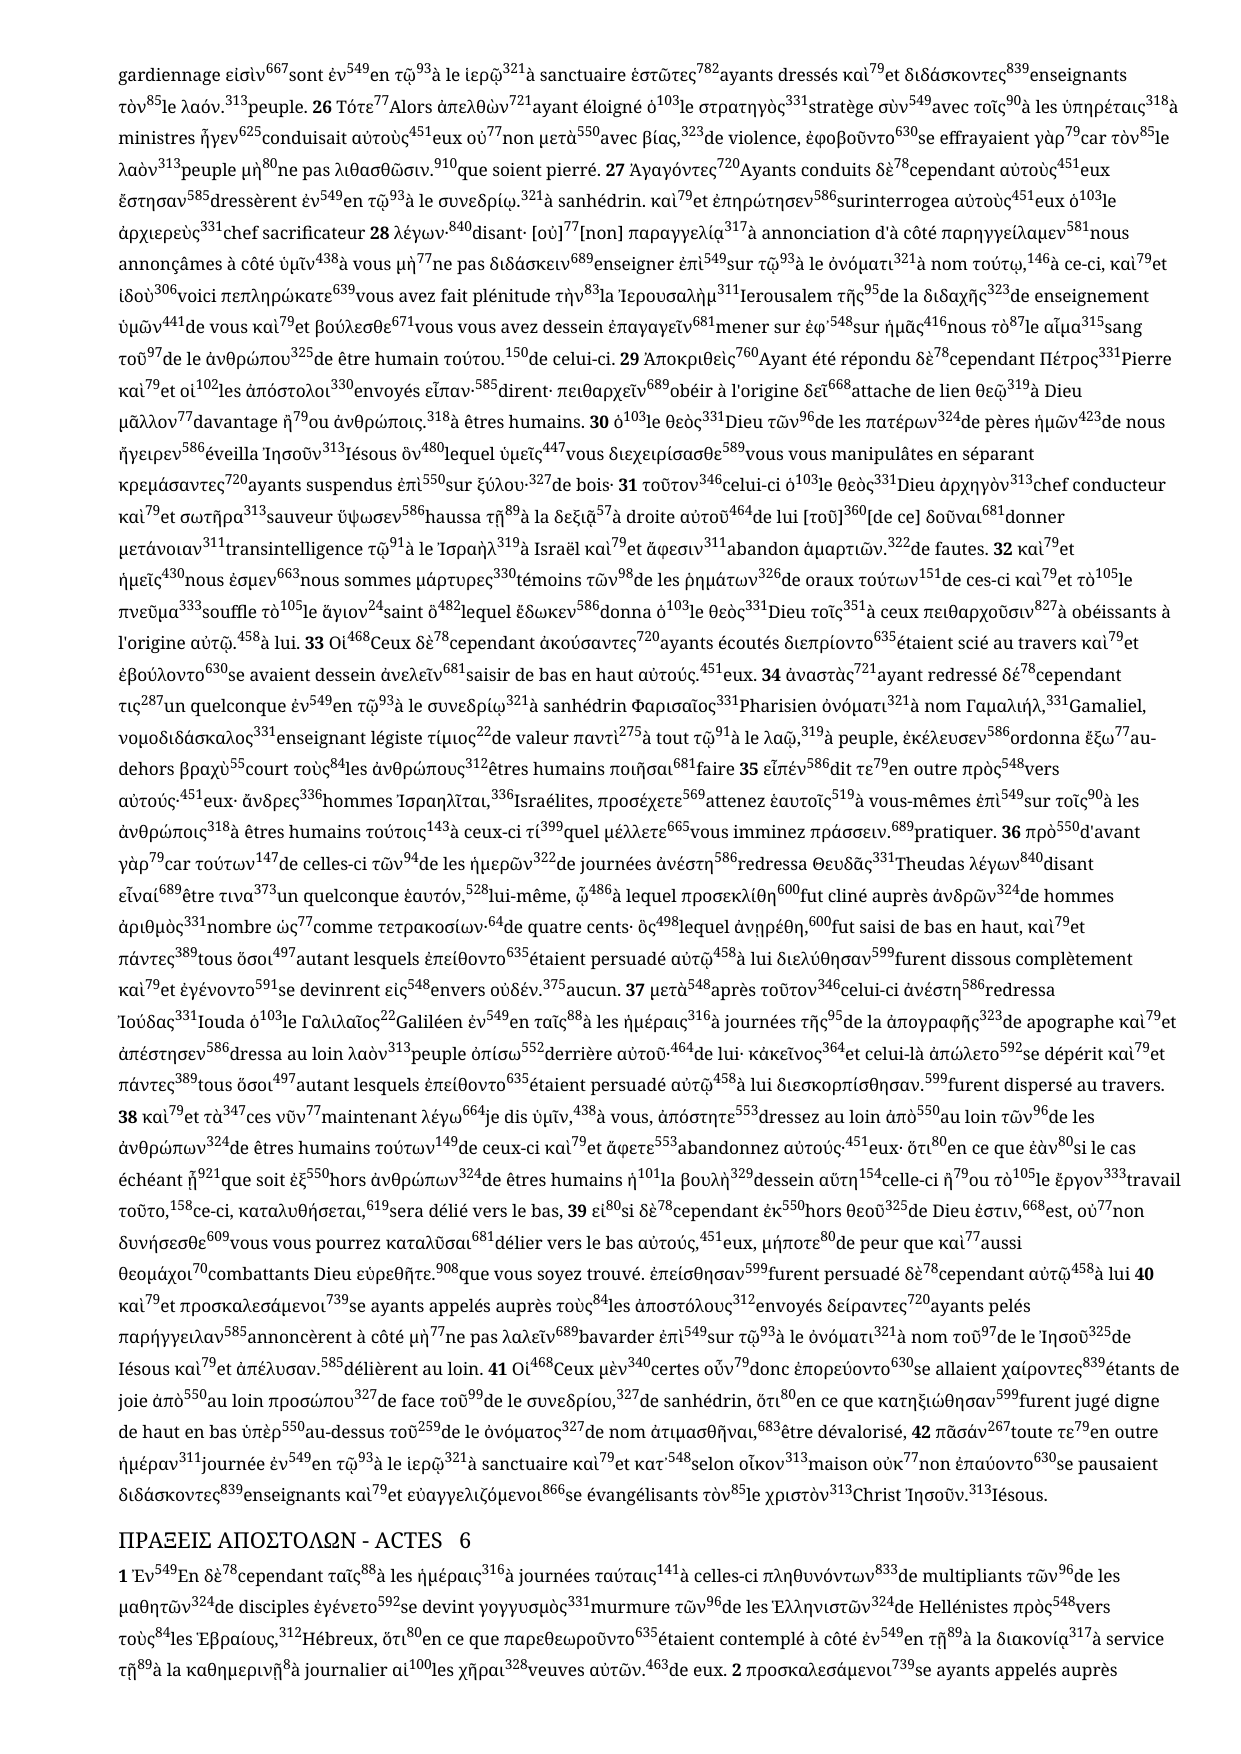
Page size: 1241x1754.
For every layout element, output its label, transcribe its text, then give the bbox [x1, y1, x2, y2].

text 1 Ἀνὴρ331Homme δέ78cependant τις287un quelconque Ἁνανίας331Ananias ὀνόματι321à nom σὺν549avec Σαπφείρῃ317à Sapphirê τῇ89à la γυναικὶ317à femme αὐτοῦ464de lui ἐπώλησεν586troqua κτῆμα315acquisition 2 καὶ79et ἐνοσφίσατο592se détourna ἀπὸ550au loin τῆς95de la τιμῆς,323de valeur, συνειδυίης776de ayante vue avec καὶ77aussi τῆς95de la γυναικός,323de femme, καὶ79et ἐνέγκας721ayant porté μέρος315part τι271un quelconque παρὰ548à côté τοὺς84les πόδας312pieds τῶν96de les ἀποστόλων324de envoyés ἔθηκεν.586posa. 3 εἶπεν586dit δὲ78cependant ὁ103le Πέτρος·331Pierre· Ἁνανία,337Ananias, διὰ548par le fait de τί399quel ἐπλήρωσεν586fit plénitude ὁ103le σατανᾶς331Satanas τὴν83la καρδίαν311coeur σου,442de toi, ψεύσασθαί682se mentir σε437toi τὸ87le πνεῦμα315souffle τὸ87le ἅγιον6saint καὶ79et νοσφίσασθαι682se détourner ἀπὸ550au loin τῆς95de la τιμῆς323de valeur τοῦ99de le χωρίου;327de emplacement; 4 οὐχὶ340non pas μένον842restant σοὶ439à toi ἔμενεν625restait καὶ79et πραθὲν762ayant été vendu ἐν549en τῇ89à la σῇ235à tienne ἐξουσίᾳ317à autorité ὑπῆρχεν;625subsistait; τί399quel ὅτι80en ce que ἔθου590tu te posas ἐν549en τῇ89à la καρδίᾳ317à coeur σου442de toi τὸ87le πρᾶγμα315acte τοῦτο;140ce-ci; οὐκ77non ἐψεύσω590tu te mentis ἀνθρώποις318à êtres humains ἀλλὰ79mais τῷ91à le θεῷ.319à Dieu. 5 ἀκούων840écoutant δὲ78cependant ὁ103le Ἁνανίας331Ananias τοὺς84les λόγους312discours τούτους137ceux-ci πεσὼν721ayant tombé ἐξέψυξεν,586expira l'âme, καὶ79et ἐγένετο592se devint φόβος331effroi μέγας22grand ἐπὶ548sur πάντας372tous τοὺς345ceux ἀκούοντας.821écoutants. 6 ἀναστάντες720ayants redressés δὲ78cependant οἱ102les νεώτεροι21plus jeunes συνέστειλαν585équipèrent ensemble αὐτὸν452lui καὶ79et ἐξενέγκαντες720ayants exportés ἔθαψαν.585ensevelirent. 7 Ἐγένετο592Se devint δὲ78cependant ὡς77comme ὡρῶν322de heures τριῶν188de trois διάστημα333intervalle καὶ79et ἡ101la γυνὴ329femme αὐτοῦ464de lui μὴ77ne pas εἰδυῖα781ayante sue τὸ348ce γεγονὸς772ayant devenu εἰσῆλθεν.586vint à l'intérieur. 8 ἀπεκρίθη600fut répondu δὲ78cependant πρὸς548vers αὐτὴν450elle Πέτρος·331Pierre· εἰπέ554dis μοι,420à moi, εἰ80si τοσούτου360de tant τὸ87le χωρίον315emplacement ἀπέδοσθε;589vous vous redonnâtes; ἡ467celle δὲ78cependant εἶπεν·586dit· ναί,304oui, τοσούτου.360de tant. 9 ὁ103le δὲ78cependant Πέτρος331Pierre πρὸς548vers αὐτήν·450elle· τί399quel ὅτι80en ce que συνεφωνήθη600fut voixé ensemble ὑμῖν438à vous πειράσαι681mettre en tentation τὸ87le πνεῦμα315souffle κυρίου;325de Maître; ἰδοὺ306voici οἱ102les πόδες330pieds τῶν357de ceux θαψάντων715de ayants ensevelis τὸν85le ἄνδρα313homme σου442de toi ἐπὶ549sur τῇ89à la θύρᾳ317à porte καὶ79et ἐξοίσουσίν605exporteront σε.437toi. 10 ἔπεσεν586tomba δὲ78cependant παραχρῆμα77instantanément πρὸς548vers τοὺς84les πόδας312pieds αὐτοῦ464de lui καὶ79et ἐξέψυξεν·586expira l'âme· εἰσελθόντες720ayants venus à l'intérieur δὲ78cependant οἱ102les νεανίσκοι330adolescents εὗρον585trouvèrent αὐτὴν450elle νεκρὰν30morte καὶ79et ἐξενέγκαντες720ayants exportés ἔθαψαν585ensevelirent πρὸς548vers τὸν85le ἄνδρα313homme αὐτῆς,462de elle, 11 καὶ79et ἐγένετο592se devint φόβος331effroi μέγας22grand ἐφ᾽548sur ὅλην267toute entière τὴν83la ἐκκλησίαν311église καὶ79et ἐπὶ548sur πάντας372tous τοὺς345ceux ἀκούοντας821écoutants ταῦτα.347ces-ci. 12 Διὰ550Par δὲ78cependant τῶν94de les χειρῶν322de mains τῶν96de les ἀποστόλων324de envoyés ἐγίνετο631se devenait σημεῖα332signes καὶ79et τέρατα332prodiges πολλὰ288nombreux ἐν549en τῷ91à le λαῷ.319à peuple. καὶ79et ἦσαν624étaient ὁμοθυμαδὸν77en même fureur πάντες389tous ἐν549en τῇ89à la στοᾷ317à portique Σολομῶντος,325de Solomon, 13 τῶν96de les δὲ78cependant λοιπῶν383de restants οὐδεὶς390aucun ἐτόλμα625osait κολλᾶσθαι692être collé αὐτοῖς,457à eux, ἀλλ᾽79mais ἐμεγάλυνεν625magnifiait αὐτοὺς451eux ὁ103le λαός.331peuple. 14 μᾶλλον77davantage δὲ78cependant προσετίθεντο635étaient apposé πιστεύοντες839croyants τῷ91à le κυρίῳ,319à Maître, πλήθη332multitudes ἀνδρῶν324de hommes τε79en outre καὶ79et γυναικῶν,322de femmes, 15 ὥστε80de sorte que καὶ77aussi εἰς548envers τὰς82les πλατείας310places ἐκφέρειν689exporter τοὺς84les ἀσθενεῖς52infirmes καὶ79et τιθέναι689poser ἐπὶ550sur κλιναρίων326de châlits καὶ79et κραβάττων,324de grabats, ἵνα80afin que ἐρχομένου861de se venant Πέτρου325de Pierre κἂν80et si ἡ101la σκιὰ329ombre ἐπισκιάσῃ899que ombre sur τινὶ378à un quelconque αὐτῶν.463de eux. 16 συνήρχετο631se venait ensemble δὲ78cependant καὶ77aussi τὸ105le πλῆθος333multitude τῶν94de les πέριξ77alentour πόλεων322de cités Ἰερουσαλὴμ323de Ierousalem φέροντες839portants ἀσθενεῖς52infirmes καὶ79et ὀχλουμένους874étants remués en foules ὑπὸ550sous πνευμάτων326de souffles ἀκαθάρτων,17de impurs, οἵτινες497lesquels des quelconques ἐθεραπεύοντο635étaient soigné ἅπαντες.389en totalités. 17 Ἀναστὰς721Ayant redressé δὲ78cependant ὁ103le ἀρχιερεὺς331chef sacrificateur καὶ79et πάντες286tous οἱ363ceux σὺν549avec αὐτῷ,458à lui, ἡ101la οὖσα838étante αἵρεσις329hérésie τῶν96de les Σαδδουκαίων,324de Sadducéens, ἐπλήσθησαν599furent rempli ζήλου325de zèle 18 καὶ79et ἐπέβαλον585surjetèrent τὰς242les χεῖρας310mains ἐπὶ548sur τοὺς84les ἀποστόλους312envoyés καὶ79et ἔθεντο591se posèrent αὐτοὺς451eux ἐν549en τηρήσει317à garde δημοσίᾳ.8à publique. 19 Ἄγγελος331Ange δὲ78cependant κυρίου325de Maître διὰ550par νυκτὸς323de nuit ἤνοιξε586ouvrit τὰς82les θύρας310portes τῆς95de la φυλακῆς323de gardiennage ἐξαγαγών721ayant conduit dehors τε79en outre αὐτοὺς451eux εἶπεν·586dit· 20 πορεύεσθε573que vous vous allez καὶ79et σταθέντες759ayants étés dressés λαλεῖτε569bavardez ἐν549en τῷ93à le ἱερῷ321à sanctuaire τῷ91à le λαῷ319à peuple πάντα270tous τὰ86les ῥήματα314oraux τῆς95de la ζωῆς323de vie ταύτης.148de celle-ci. 21 ἀκούσαντες720ayants écoutés δὲ78cependant εἰσῆλθον585vinrent à l'intérieur ὑπὸ548sous τὸν85le ὄρθρον313aube εἰς548envers τὸ87le ἱερὸν315sanctuaire καὶ79et ἐδίδασκον.624enseignaient. Παραγενόμενος740Se ayant devenu à côté δὲ78cependant ὁ103le ἀρχιερεὺς331chef sacrificateur καὶ79et οἱ363ceux σὺν549avec αὐτῷ458à lui συνεκάλεσαν585appelèrent ensemble τὸ87le συνέδριον315sanhédrin καὶ79et πᾶσαν267toute τὴν83la γερουσίαν311gérousie τῶν96de les υἱῶν324de fils Ἰσραὴλ325de Israël καὶ79et ἀπέστειλαν585envoyèrent εἰς548envers τὸ87le δεσμωτήριον315détention ἀχθῆναι683être conduit αὐτούς.451eux. 22 οἱ468ceux δὲ78cependant παραγενόμενοι739se ayants devenus à côté ὑπηρέται330ministres οὐχ77non εὗρον585trouvèrent αὐτοὺς451eux ἐν549en τῇ89à la φυλακῇ·317à gardiennage· ἀναστρέψαντες720ayants tournés de bas en haut δὲ78cependant ἀπήγγειλαν585rapportèrent annonce 23 λέγοντες839disants ὅτι80en ce que τὸ87le δεσμωτήριον315détention εὕρομεν581nous trouvâmes κεκλεισμένον798ayant été fermé à clef ἐν549en πάσῃ273à toute ἀσφαλείᾳ317à sécurité καὶ79et τοὺς84les φύλακας312gardiens ἑστῶτας769ayants dressés ἐπὶ550sur τῶν94de les θυρῶν,322de portes, ἀνοίξαντες720ayants ouverts δὲ78cependant ἔσω77dedans οὐδένα373aucun εὕρομεν.581nous trouvâmes. 24 ὡς80comme δὲ78cependant ἤκουσαν585écoutèrent τοὺς84les λόγους312discours τούτους137ceux-ci ὅ103le τε79en outre στρατηγὸς331stratège τοῦ99de le ἱεροῦ327de sanctuaire καὶ79et οἱ102les ἀρχιερεῖς,330chefs sacrificateurs, διηπόρουν624hésitaient complètement περὶ550autour αὐτῶν463de eux τί412quel ἂν340le cas échéant γένοιτο696que se devienne τοῦτο.366ce-ci. 25 παραγενόμενος740se ayant devenu à côté δέ78cependant τις390un quelconque ἀπήγγειλεν586rapporta annonce αὐτοῖς457à eux ὅτι80en ce que ἰδοὺ306voici οἱ102les ἄνδρες330hommes οὓς479lesquels ἔθεσθε589vous vous posâtes ἐν549en τῇ89à la φυλακῇ317à gardiennage εἰσὶν667sont ἐν549en τῷ93à le ἱερῷ321à sanctuaire ἑστῶτες782ayants dressés καὶ79et διδάσκοντες839enseignants τὸν85le λαόν.313peuple. 26 Τότε77Alors ἀπελθὼν721ayant éloigné ὁ103le στρατηγὸς331stratège σὺν549avec τοῖς90à les ὑπηρέταις318à ministres ἦγεν625conduisait αὐτοὺς451eux οὐ77non μετὰ550avec βίας,323de violence, ἐφοβοῦντο630se effrayaient γὰρ79car τὸν85le λαὸν313peuple μὴ80ne pas λιθασθῶσιν.910que soient pierré. 27 Ἀγαγόντες720Ayants conduits δὲ78cependant αὐτοὺς451eux ἔστησαν585dressèrent ἐν549en τῷ93à le συνεδρίῳ.321à sanhédrin. καὶ79et ἐπηρώτησεν586surinterrogea αὐτοὺς451eux ὁ103le ἀρχιερεὺς331chef sacrificateur 28 λέγων·840disant· [οὐ]77[non] παραγγελίᾳ317à annonciation d'à côté παρηγγείλαμεν581nous annonçâmes à côté ὑμῖν438à vous μὴ77ne pas διδάσκειν689enseigner ἐπὶ549sur τῷ93à le ὀνόματι321à nom τούτῳ,146à ce-ci, καὶ79et ἰδοὺ306voici πεπληρώκατε639vous avez fait plénitude τὴν83la Ἰερουσαλὴμ311Ierousalem τῆς95de la διδαχῆς323de enseignement ὑμῶν441de vous καὶ79et βούλεσθε671vous vous avez dessein ἐπαγαγεῖν681mener sur ἐφ᾽548sur ἡμᾶς416nous τὸ87le αἷμα315sang τοῦ97de le ἀνθρώπου325de être humain τούτου.150de celui-ci. 29 Ἀποκριθεὶς760Ayant été répondu δὲ78cependant Πέτρος331Pierre καὶ79et οἱ102les ἀπόστολοι330envoyés εἶπαν·585dirent· πειθαρχεῖν689obéir à l'origine δεῖ668attache de lien θεῷ319à Dieu μᾶλλον77davantage ἢ79ou ἀνθρώποις.318à êtres humains. 30 ὁ103le θεὸς331Dieu τῶν96de les πατέρων324de pères ἡμῶν423de nous ἤγειρεν586éveilla Ἰησοῦν313Iésous ὃν480lequel ὑμεῖς447vous διεχειρίσασθε589vous vous manipulâtes en séparant κρεμάσαντες720ayants suspendus ἐπὶ550sur ξύλου·327de bois· 31 τοῦτον346celui-ci ὁ103le θεὸς331Dieu ἀρχηγὸν313chef conducteur καὶ79et σωτῆρα313sauveur ὕψωσεν586haussa τῇ89à la δεξιᾷ57à droite αὐτοῦ464de lui [τοῦ]360[de ce] δοῦναι681donner μετάνοιαν311transintelligence τῷ91à le Ἰσραὴλ319à Israël καὶ79et ἄφεσιν311abandon ἁμαρτιῶν.322de fautes. 32 καὶ79et ἡμεῖς430nous ἐσμεν663nous sommes μάρτυρες330témoins τῶν98de les ῥημάτων326de oraux τούτων151de ces-ci καὶ79et τὸ105le πνεῦμα333souffle τὸ105le ἅγιον24saint ὃ482lequel ἔδωκεν586donna ὁ103le θεὸς331Dieu τοῖς351à ceux πειθαρχοῦσιν827à obéissants à l'origine αὐτῷ.458à lui. 33 Οἱ468Ceux δὲ78cependant ἀκούσαντες720ayants écoutés διεπρίοντο635étaient scié au travers καὶ79et ἐβούλοντο630se avaient dessein ἀνελεῖν681saisir de bas en haut αὐτούς.451eux. 34 ἀναστὰς721ayant redressé δέ78cependant τις287un quelconque ἐν549en τῷ93à le συνεδρίῳ321à sanhédrin Φαρισαῖος331Pharisien ὀνόματι321à nom Γαμαλιήλ,331Gamaliel, νομοδιδάσκαλος331enseignant légiste τίμιος22de valeur παντὶ275à tout τῷ91à le λαῷ,319à peuple, ἐκέλευσεν586ordonna ἔξω77au-dehors βραχὺ55court τοὺς84les ἀνθρώπους312êtres humains ποιῆσαι681faire 35 εἶπέν586dit τε79en outre πρὸς548vers αὐτούς·451eux· ἄνδρες336hommes Ἰσραηλῖται,336Israélites, προσέχετε569attenez ἑαυτοῖς519à vous-mêmes ἐπὶ549sur τοῖς90à les ἀνθρώποις318à êtres humains τούτοις143à ceux-ci τί399quel μέλλετε665vous imminez πράσσειν.689pratiquer. 36 πρὸ550d'avant γὰρ79car τούτων147de celles-ci τῶν94de les ἡμερῶν322de journées ἀνέστη586redressa Θευδᾶς331Theudas λέγων840disant εἶναί689être τινα373un quelconque ἑαυτόν,528lui-même, ᾧ486à lequel προσεκλίθη600fut cliné auprès ἀνδρῶν324de hommes ἀριθμὸς331nombre ὡς77comme τετρακοσίων·64de quatre cents· ὃς498lequel ἀνῃρέθη,600fut saisi de bas en haut, καὶ79et πάντες389tous ὅσοι497autant lesquels ἐπείθοντο635étaient persuadé αὐτῷ458à lui διελύθησαν599furent dissous complètement καὶ79et ἐγένοντο591se devinrent εἰς548envers οὐδέν.375aucun. 37 μετὰ548après τοῦτον346celui-ci ἀνέστη586redressa Ἰούδας331Iouda ὁ103le Γαλιλαῖος22Galiléen ἐν549en ταῖς88à les ἡμέραις316à journées τῆς95de la ἀπογραφῆς323de apographe καὶ79et ἀπέστησεν586dressa au loin λαὸν313peuple ὀπίσω552derrière αὐτοῦ·464de lui· κἀκεῖνος364et celui-là ἀπώλετο592se dépérit καὶ79et πάντες389tous ὅσοι497autant lesquels ἐπείθοντο635étaient persuadé αὐτῷ458à lui διεσκορπίσθησαν.599furent dispersé au travers. 38 καὶ79et τὰ347ces νῦν77maintenant λέγω664je dis ὑμῖν,438à vous, ἀπόστητε553dressez au loin ἀπὸ550au loin τῶν96de les ἀνθρώπων324de êtres humains τούτων149de ceux-ci καὶ79et ἄφετε553abandonnez αὐτούς·451eux· ὅτι80en ce que ἐὰν80si le cas échéant ᾖ921que soit ἐξ550hors ἀνθρώπων324de êtres humains ἡ101la βουλὴ329dessein αὕτη154celle-ci ἢ79ou τὸ105le ἔργον333travail τοῦτο,158ce-ci, καταλυθήσεται,619sera délié vers le bas, 39 εἰ80si δὲ78cependant ἐκ550hors θεοῦ325de Dieu ἐστιν,668est, οὐ77non δυνήσεσθε609vous vous pourrez καταλῦσαι681délier vers le bas αὐτούς,451eux, μήποτε80de peur que καὶ77aussi θεομάχοι70combattants Dieu εὑρεθῆτε.908que vous soyez trouvé. ἐπείσθησαν599furent persuadé δὲ78cependant αὐτῷ458à lui 40 καὶ79et προσκαλεσάμενοι739se ayants appelés auprès τοὺς84les ἀποστόλους312envoyés δείραντες720ayants pelés παρήγγειλαν585annoncèrent à côté μὴ77ne pas λαλεῖν689bavarder ἐπὶ549sur τῷ93à le ὀνόματι321à nom τοῦ97de le Ἰησοῦ325de Iésous καὶ79et ἀπέλυσαν.585délièrent au loin. 41 Οἱ468Ceux μὲν340certes οὖν79donc ἐπορεύοντο630se allaient χαίροντες839étants de joie ἀπὸ550au loin προσώπου327de face τοῦ99de le συνεδρίου,327de sanhédrin, ὅτι80en ce que κατηξιώθησαν599furent jugé digne de haut en bas ὑπὲρ550au-dessus τοῦ259de le ὀνόματος327de nom ἀτιμασθῆναι,683être dévalorisé, 42 πᾶσάν267toute τε79en outre ἡμέραν311journée ἐν549en τῷ93à le ἱερῷ321à sanctuaire καὶ79et κατ᾽548selon οἶκον313maison οὐκ77non ἐπαύοντο630se pausaient διδάσκοντες839enseignants καὶ79et εὐαγγελιζόμενοι866se évangélisants τὸν85le χριστὸν313Christ Ἰησοῦν.313Iésous. [118, 59, 1181, 1507]
text ΠΡΑΞΕΙΣ ΑΠΟΣΤΟΛΩΝ - ACTES 6 [118, 1526, 1181, 1555]
text 1 Ἐν549En δὲ78cependant ταῖς88à les ἡμέραις316à journées ταύταις141à celles-ci πληθυνόντων833de multipliants τῶν96de les μαθητῶν324de disciples ἐγένετο592se devint γογγυσμὸς331murmure τῶν96de les Ἑλληνιστῶν324de Hellénistes πρὸς548vers τοὺς84les Ἑβραίους,312Hébreux, ὅτι80en ce que παρεθεωροῦντο635étaient contemplé à côté ἐν549en τῇ89à la διακονίᾳ317à service τῇ89à la καθημερινῇ8à journalier αἱ100les χῆραι328veuves αὐτῶν.463de eux. 2 προσκαλεσάμενοι739se ayants appelés auprès δὲ78cependant οἱ102les δώδεκα70douze τὸ87le πλῆθος315multitude τῶν96de les μαθητῶν324de disciples εἶπαν·585dirent· οὐκ77non ἀρεστόν49agréable ἐστιν668est ἡμᾶς416nous καταλείψαντας706ayants laissés en contrebas τὸν85le λόγον313discours τοῦ97de le θεοῦ325de Dieu διακονεῖν689servir τραπέζαις.316à tables. 3 ἐπισκέψασθε557que vous vous rendez supervision δέ,78cependant, ἀδελφοί,336frères, ἄνδρας312hommes ἐξ550hors ὑμῶν441de vous μαρτυρουμένους874étants témoignés ἑπτά,178sept, πλήρεις52de plénitudes πνεύματος327de souffle καὶ79et σοφίας,323de sagesse, οὓς479lesquels καταστήσομεν601nous constituerons ἐπὶ550sur τῆς95de la χρείας323de besoin ταύτης,148de celle-ci, 4 ἡμεῖς430nous δὲ78cependant τῇ89à la προσευχῇ317à prière καὶ79et τῇ89à la διακονίᾳ317à service τοῦ97de le λόγου325de discours προσκαρτερήσομεν.601nous endurerons auprès. 5 καὶ79et ἤρεσεν586plut ὁ103le λόγος331discours ἐνώπιον552en devant παντὸς283de tout τοῦ99de le πλήθους327de multitude καὶ79et ἐξελέξαντο591se élurent Στέφανον,313Stephanos, ἄνδρα313homme πλήρης71de plénitude πίστεως323de croyance καὶ79et πνεύματος327de souffle ἁγίου,18de saint, καὶ79et Φίλιππον313Philippe καὶ79et Πρόχορον313Prochoros καὶ79et Νικάνορα313Nikanor καὶ79et Τίμωνα313Timon καὶ79et Παρμενᾶν313Parmenas καὶ79et Νικόλαον313Nikolaos προσήλυτον313prosélyte Ἀντιοχέα,313Antiochien, 6 οὓς479lesquels ἔστησαν585dressèrent ἐνώπιον552en devant τῶν96de les ἀποστόλων,324de envoyés, καὶ79et προσευξάμενοι739se ayants priés ἐπέθηκαν585surposèrent αὐτοῖς457à eux τὰς242les χεῖρας.310mains. 7 Καὶ79Et ὁ103le λόγος331discours τοῦ97de le θεοῦ325de Dieu ηὔξανεν625croissait καὶ79et ἐπληθύνετο636était multiplié ὁ103le ἀριθμὸς331nombre τῶν96de les μαθητῶν324de disciples ἐν549en Ἰερουσαλὴμ317à Ierousalem σφόδρα,77véhémentement, πολύς287nombreux τε79en outre ὄχλος331foule τῶν96de les ἱερέων324de sacrificateurs ὑπήκουον624écoutaient en soumission τῇ89à la πίστει.317à croyance. 8 Στέφανος331Stephanos δὲ78cependant πλήρης71de plénitude χάριτος323de grâce καὶ79et δυνάμεως323de puissance ἐποίει625faisait τέρατα314prodiges καὶ79et σημεῖα314signes μεγάλα5grands ἐν549en τῷ91à le λαῷ.319à peuple. 9 ἀνέστησαν585redressèrent δέ78cependant τινες389des quelconques τῶν96de les ἐκ550hors τῆς95de la συναγωγῆς323de synagogue τῆς356de celle λεγομένης883de étante dite Λιβερτίνων324de Libertins καὶ79et Κυρηναίων324de Cyrénéens καὶ79et Ἀλεξανδρέων324de Alexandrins καὶ79et τῶν357de ceux ἀπὸ550au loin Κιλικίας323de Cilicie καὶ79et Ἀσίας323de Asie συζητοῦντες839cherchants ensemble τῷ91à le Στεφάνῳ,319à Stephanos, 10 καὶ79et οὐκ77non ἴσχυον624avaient la ténacité ἀντιστῆναι681dresser contre τῇ89à la σοφίᾳ317à sagesse καὶ79et τῷ93à le πνεύματι321à souffle ᾧ488à lequel ἐλάλει.625bavardait. 11 τότε77alors ὑπέβαλον585jetèrent sous ἄνδρας312hommes λέγοντας821disants ὅτι80en ce que ἀκηκόαμεν637nous avons écouté αὐτοῦ464de lui λαλοῦντος834de bavardant ῥήματα314oraux βλάσφημα5blasphématoires εἰς548envers Μωϋσῆν313Môusês καὶ79et τὸν85le θεόν.313Dieu. 12 συνεκίνησάν585bougèrent ensemble τε79en outre τὸν85le λαὸν313peuple καὶ79et τοὺς84les πρεσβυτέρους52plus anciens καὶ79et τοὺς84les γραμματεῖς312lettrés καὶ79et ἐπιστάντες720ayants présentés συνήρπασαν585ravirent avec αὐτὸν452lui καὶ79et ἤγαγον585conduisirent εἰς548envers τὸ87le συνέδριον,315sanhédrin, 13 ἔστησάν585dressèrent τε79en outre μάρτυρας312témoins ψευδεῖς3menteurs λέγοντας·821disants· ὁ103le ἄνθρωπος331être humain οὗτος156celui-ci οὐ77non παύεται674se pause λαλῶν840bavardant ῥήματα314oraux κατὰ550contre τοῦ97de le τόπου325de lieu τοῦ97de le ἁγίου16de saint [τούτου]150[de celui-ci] καὶ79et τοῦ97de le νόμου·325de loi· 14 ἀκηκόαμεν637nous avons écouté γὰρ79car αὐτοῦ464de lui λέγοντος834de disant ὅτι80en ce que Ἰησοῦς331Iésous ὁ103le Ναζωραῖος331Nazoréen οὗτος156celui-ci καταλύσει606déliera vers le bas τὸν85le τόπον313lieu τοῦτον138celui-ci καὶ79et ἀλλάξει606changera τὰ86les ἔθη314coutumes ἃ481lesquels παρέδωκεν586transmit ἡμῖν419à nous Μωϋσῆς.331Môusês. 15 καὶ79et ἀτενίσαντες720ayants regardés fixement εἰς548envers αὐτὸν452lui πάντες286tous οἱ363ceux καθεζόμενοι866se siégeants ἐν549en τῷ93à le συνεδρίῳ321à sanhédrin εἶδον585virent τὸ87le πρόσωπον315face αὐτοῦ464de lui ὡσεὶ80comme si πρόσωπον315face ἀγγέλου.325de ange. [118, 1560, 1181, 1682]
